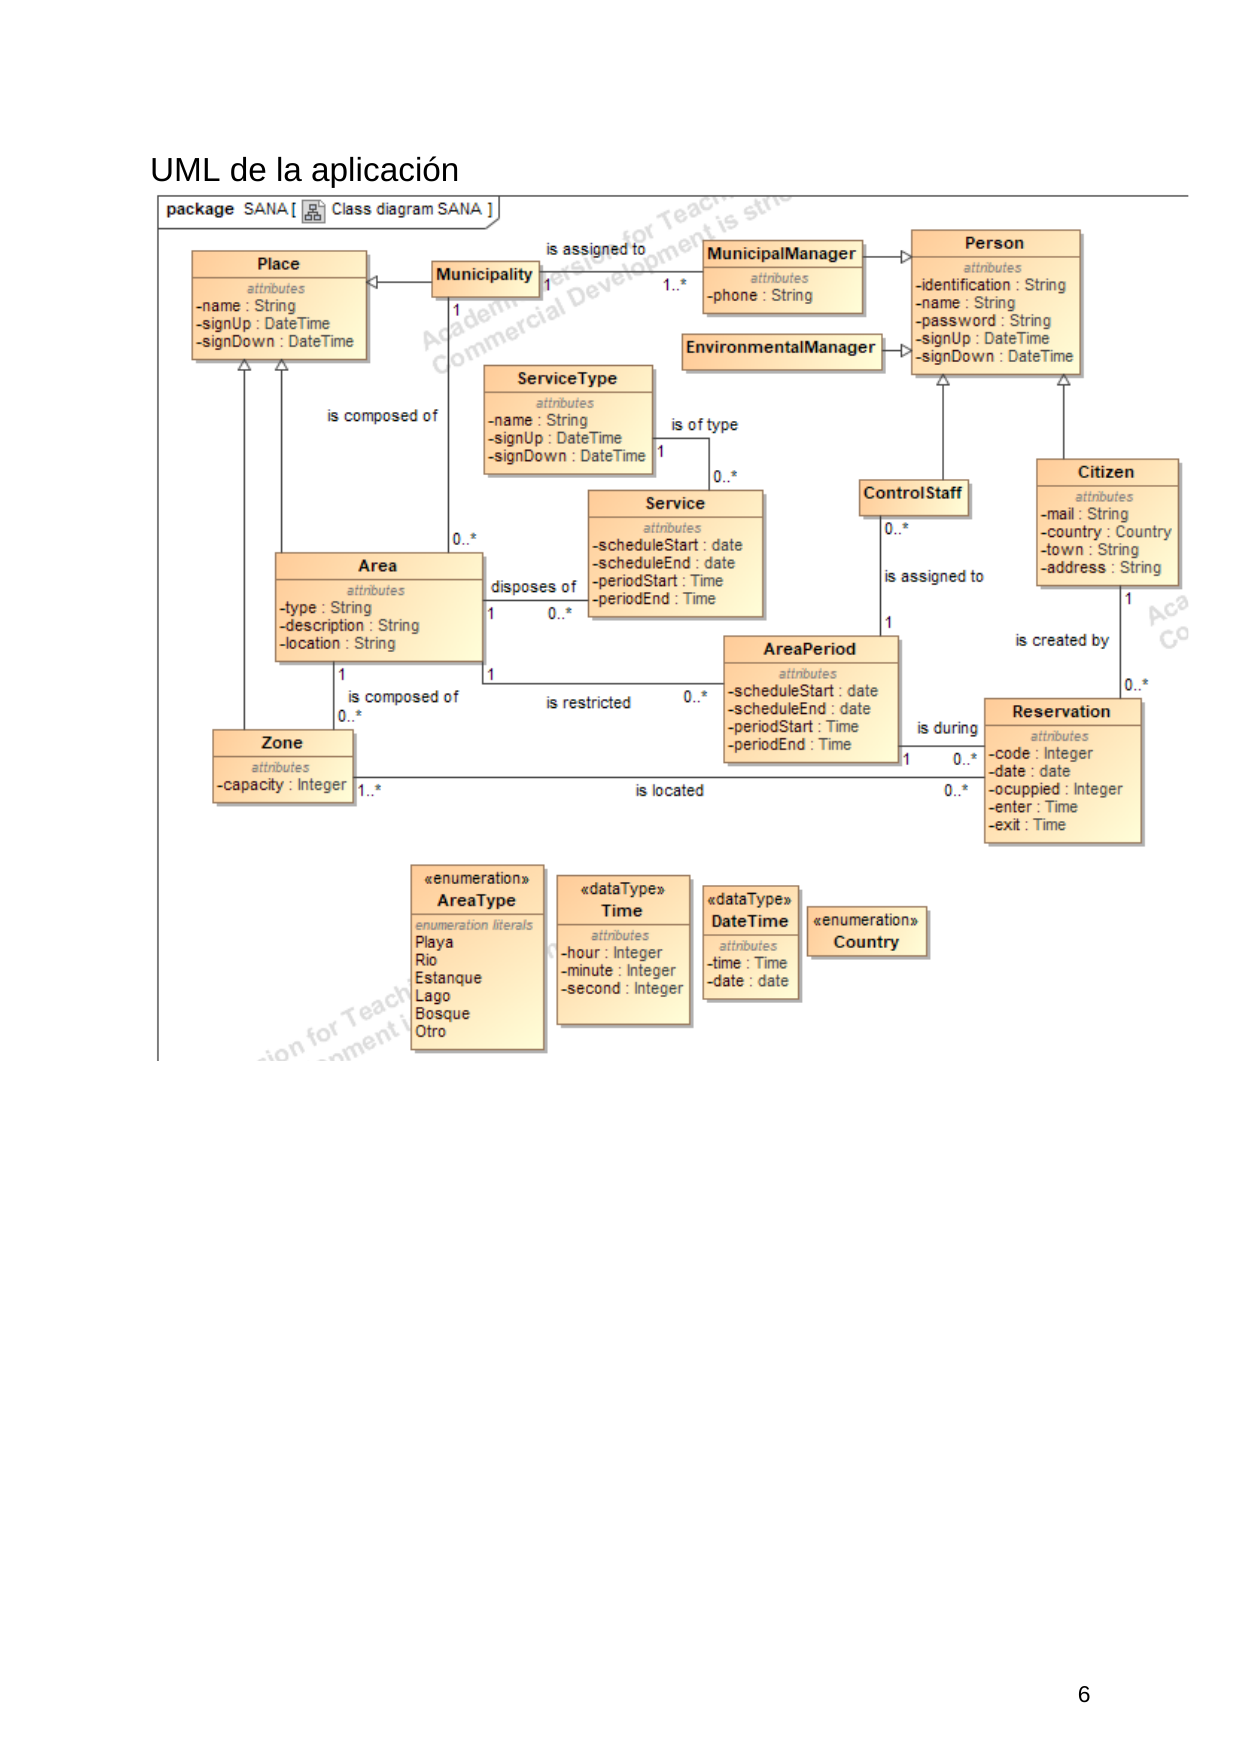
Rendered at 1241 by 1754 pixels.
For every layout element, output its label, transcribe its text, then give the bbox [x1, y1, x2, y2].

subtitle UML de la aplicación [150, 150, 1090, 188]
picture [150, 188, 1189, 1061]
